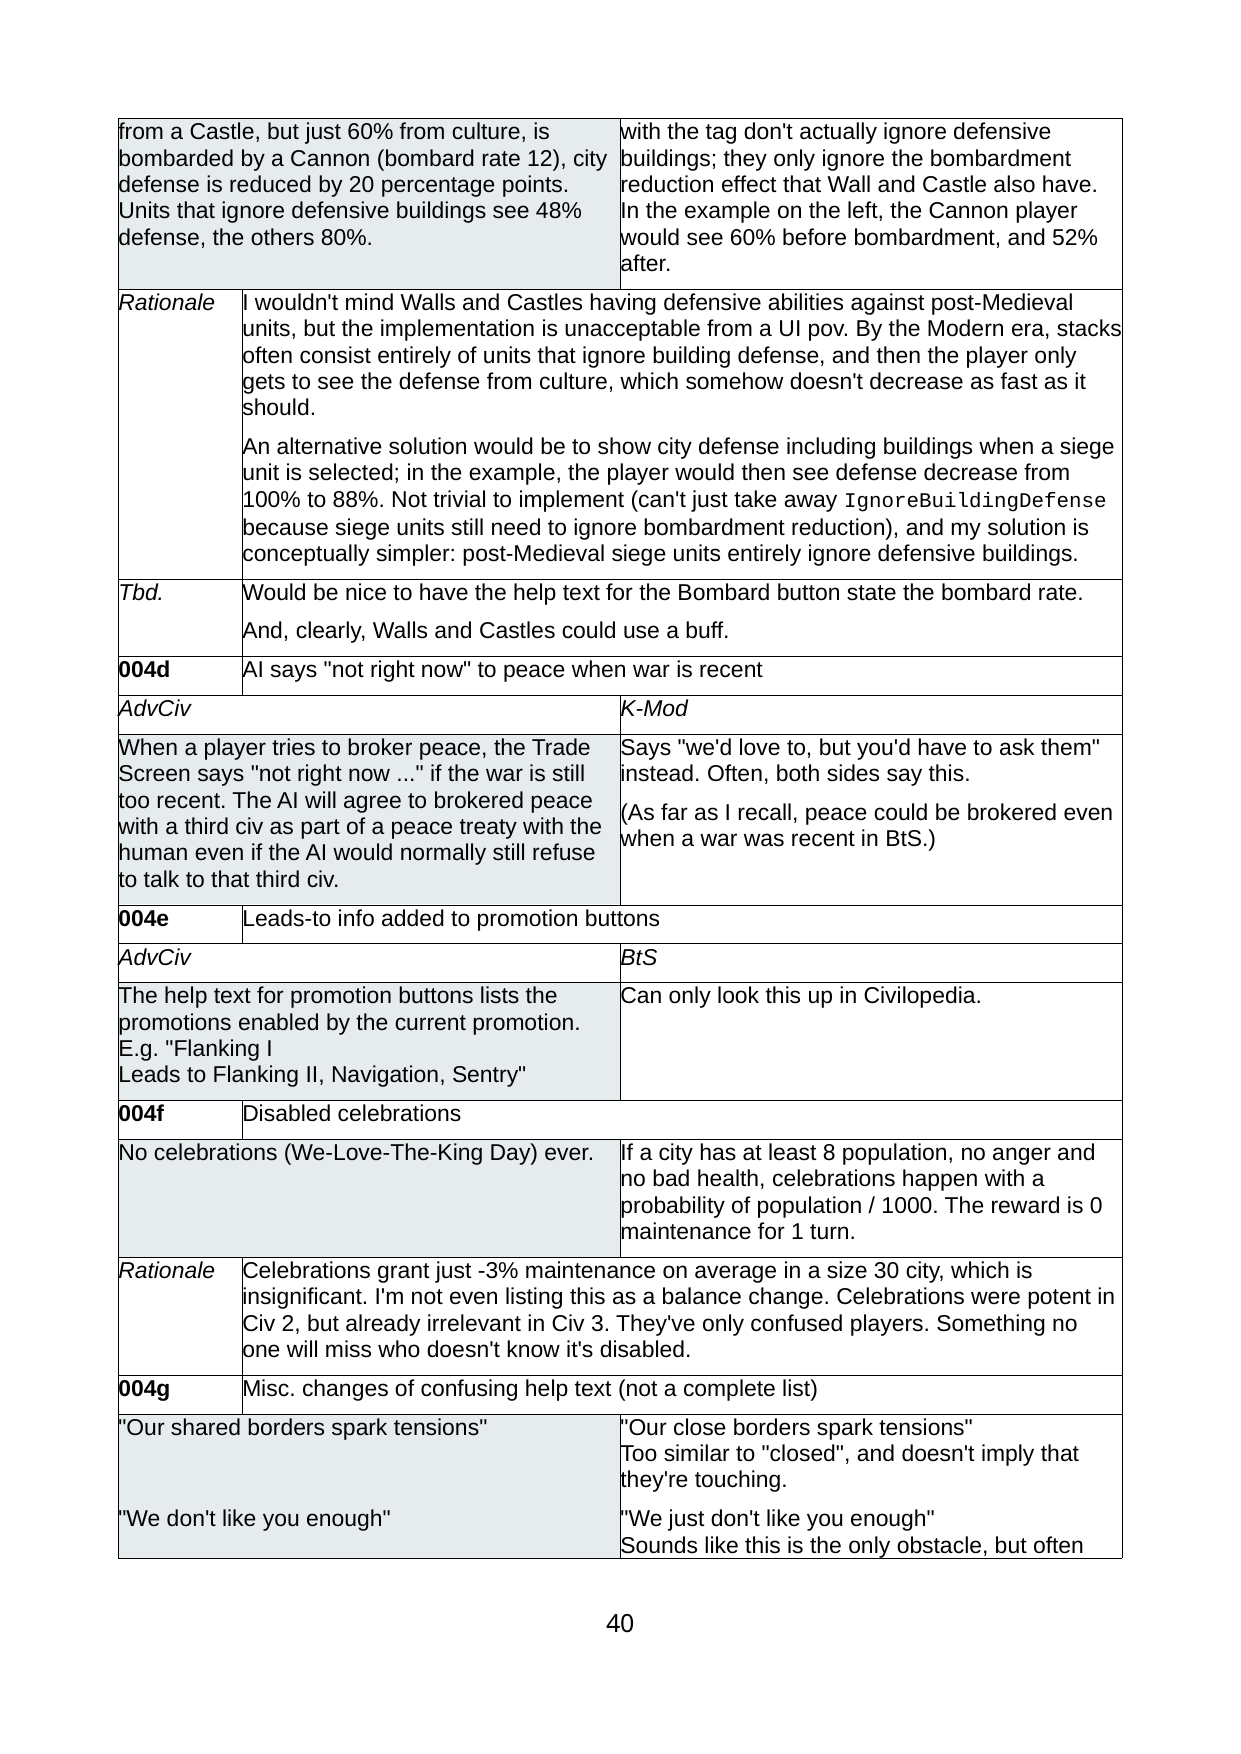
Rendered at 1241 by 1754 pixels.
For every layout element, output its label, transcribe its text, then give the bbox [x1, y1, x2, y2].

table_cell 004e [119, 906, 242, 943]
table_cell No celebrations (We-Love-The-King Day) ever. [119, 1140, 620, 1257]
table_cell Leads-to info added to promotion buttons [243, 906, 1122, 943]
table_cell The help text for promotion buttons lists the promotions enabled by the current promotion. E.g. "Flanking I Leads to Flanking II, Navigation, Sentry" [119, 983, 620, 1100]
table_cell Rationale [119, 290, 242, 578]
table_cell 004d [119, 657, 242, 695]
table_cell "Our close borders spark tensions" Too similar to "closed", and doesn't imply that they're touching. "We just don't like you enough" Sounds like this is the only obstacle, but often [621, 1415, 1122, 1558]
table_cell 004f [119, 1101, 242, 1139]
table_cell Celebrations grant just -3% maintenance on average in a size 30 city, which is insignificant. I'm not even listing this as a balance change. Celebrations were potent in Civ 2, but already irrelevant in Civ 3. They've only confused players. Something no one will miss who doesn't know it's disabled. [243, 1258, 1122, 1375]
table_cell K-Mod [621, 696, 1122, 734]
table_cell 004g [119, 1376, 242, 1414]
table_cell from a Castle, but just 60% from culture, is bombarded by a Cannon (bombard rate 12), city defense is reduced by 20 percentage points. Units that ignore defensive buildings see 48% defense, the others 80%. [119, 119, 620, 289]
table_cell AdvCiv [119, 696, 620, 734]
table_cell If a city has at least 8 population, no anger and no bad health, celebrations happen with a probability of population / 1000. The reward is 0 maintenance for 1 turn. [621, 1140, 1122, 1257]
table_cell Misc. changes of confusing help text (not a complete list) [243, 1376, 1122, 1414]
table_cell Disabled celebrations [243, 1101, 1122, 1139]
table_cell "Our shared borders spark tensions" "We don't like you enough" [119, 1415, 620, 1558]
table_cell AdvCiv [119, 944, 620, 982]
table_cell I wouldn't mind Walls and Castles having defensive abilities against post-Medieval units, but the implementation is unacceptable from a UI pov. By the Modern era, stacks often consist entirely of units that ignore building defense, and then the player only gets to see the defense from culture, which somehow doesn't decrease as fast as it should. An alternative solution would be to show city defense including buildings when a siege unit is selected; in the example, the player would then see defense decrease from 100% to 88%. Not trivial to implement (can't just take away IgnoreBuildingDefense because siege units still need to ignore bombardment reduction), and my solution is conceptually simpler: post-Medieval siege units entirely ignore defensive buildings. [243, 290, 1122, 578]
table_cell Can only look this up in Civilopedia. [621, 983, 1122, 1100]
table_cell AI says "not right now" to peace when war is recent [243, 657, 1122, 695]
table_cell Would be nice to have the help text for the Bombard button state the bombard rate. And, clearly, Walls and Castles could use a buff. [243, 580, 1122, 656]
table_cell with the tag don't actually ignore defensive buildings; they only ignore the bombardment reduction effect that Wall and Castle also have. In the example on the left, the Cannon player would see 60% before bombardment, and 52% after. [621, 119, 1122, 289]
table_cell Rationale [119, 1258, 242, 1375]
table_cell When a player tries to broker peace, the Trade Screen says "not right now ..." if the war is still too recent. The AI will agree to brokered peace with a third civ as part of a peace treaty with the human even if the AI would normally still refuse to talk to that third civ. [119, 735, 620, 904]
table_cell Says "we'd love to, but you'd have to ask them" instead. Often, both sides say this. (As far as I recall, peace could be brokered even when a war was recent in BtS.) [621, 735, 1122, 904]
table_cell Tbd. [119, 580, 242, 656]
table_cell BtS [621, 944, 1122, 982]
